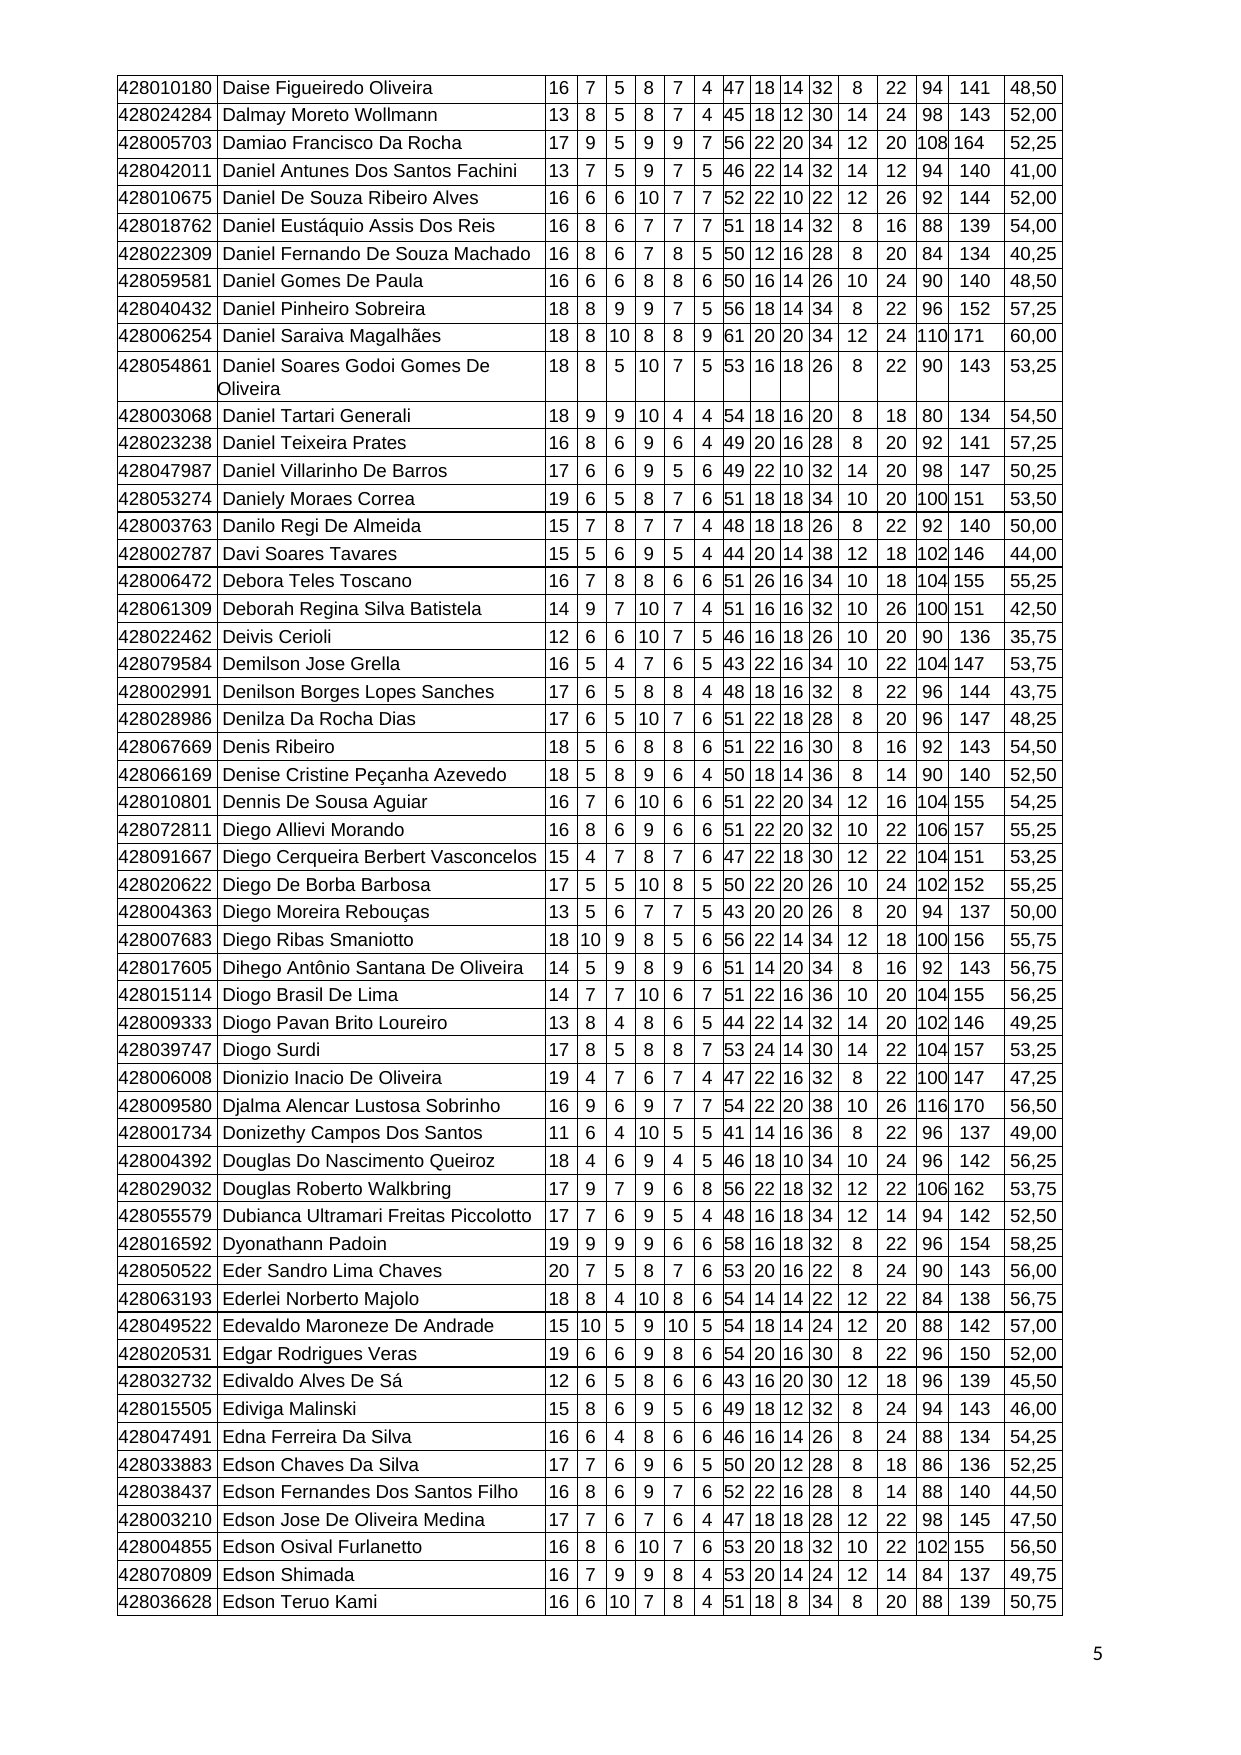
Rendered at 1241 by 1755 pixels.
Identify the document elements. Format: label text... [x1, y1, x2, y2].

table_cell 5 [607, 1313, 635, 1339]
table_cell 9 [636, 1395, 664, 1422]
table_cell 100 [917, 1064, 948, 1091]
table_cell 19 [546, 1340, 577, 1366]
table_cell 26 [810, 871, 838, 897]
table_cell 8 [665, 1036, 694, 1063]
table_cell 22 [878, 1285, 916, 1311]
table_cell 22 [878, 1036, 916, 1063]
table_cell 9 [607, 926, 635, 953]
table_cell 10 [839, 568, 877, 594]
table_cell 12 [839, 1202, 877, 1228]
table_cell 155 [949, 981, 1004, 1008]
table_cell 6 [695, 1395, 723, 1422]
table_cell 36 [810, 761, 838, 787]
table_cell 20 [878, 899, 916, 925]
table_cell 8 [665, 324, 694, 351]
table_cell 155 [949, 788, 1004, 815]
table_cell 20 [751, 540, 780, 566]
table_cell 18 [781, 1202, 809, 1228]
table_cell Edson Osival Furlanetto [218, 1533, 545, 1560]
table_cell 104 [917, 568, 948, 594]
table_cell 106 [917, 816, 948, 842]
table_cell 140 [949, 761, 1004, 787]
table_cell Daniel Teixeira Prates [218, 429, 545, 456]
table_cell 5 [607, 678, 635, 704]
table_cell 20 [781, 324, 809, 351]
table_cell 6 [607, 1092, 635, 1118]
table_cell 51 [724, 816, 750, 842]
table_cell 18 [546, 352, 577, 401]
table_cell 92 [917, 954, 948, 980]
table_cell Daniel Pinheiro Sobreira [218, 297, 545, 323]
table_cell 30 [810, 1340, 838, 1366]
table_cell 4 [695, 1064, 723, 1091]
table_cell 6 [607, 1451, 635, 1477]
table_cell 6 [695, 568, 723, 594]
table_cell 16 [546, 1589, 577, 1615]
table_cell 8 [636, 678, 664, 704]
table_cell 8 [839, 761, 877, 787]
table_cell 22 [878, 844, 916, 870]
table_cell 8 [839, 1478, 877, 1505]
table_cell 22 [878, 650, 916, 677]
table_cell 10 [636, 595, 664, 622]
table_cell 10 [781, 1147, 809, 1173]
table_cell 428055579 [118, 1202, 217, 1228]
table_cell 5 [695, 1009, 723, 1035]
table_cell 143 [949, 104, 1004, 130]
table_cell 5 [607, 104, 635, 130]
table_cell 80 [917, 402, 948, 428]
table_cell 428047491 [118, 1423, 217, 1449]
table_cell 14 [839, 1009, 877, 1035]
table_cell 88 [917, 1313, 948, 1339]
table_cell 6 [695, 1368, 723, 1394]
table_cell 14 [751, 1119, 780, 1146]
table_cell 6 [695, 705, 723, 732]
table_cell 26 [810, 352, 838, 401]
table_cell 52,50 [1005, 1202, 1062, 1228]
table_cell 50 [724, 871, 750, 897]
table_cell 143 [949, 1257, 1004, 1284]
table_cell 428002787 [118, 540, 217, 566]
table_cell 16 [546, 1478, 577, 1505]
table_cell 47 [724, 844, 750, 870]
table_cell 84 [917, 1285, 948, 1311]
table_cell 10 [781, 186, 809, 213]
table_cell 16 [546, 214, 577, 241]
table_cell 16 [546, 242, 577, 268]
table_cell 6 [695, 954, 723, 980]
table_cell 8 [665, 269, 694, 296]
table_cell 51 [724, 705, 750, 732]
table_cell 18 [878, 1451, 916, 1477]
table_cell 46 [724, 1423, 750, 1449]
table_cell 5 [607, 131, 635, 158]
table_cell 18 [546, 761, 577, 787]
table_cell 14 [878, 1202, 916, 1228]
table_cell 428040432 [118, 297, 217, 323]
table_cell 7 [665, 705, 694, 732]
table_cell 16 [751, 1230, 780, 1256]
table_cell 49 [724, 457, 750, 484]
table_cell 6 [695, 269, 723, 296]
table_cell 20 [878, 623, 916, 649]
table_cell 8 [636, 1423, 664, 1449]
table_cell 143 [949, 954, 1004, 980]
table_cell 92 [917, 186, 948, 213]
table_cell 34 [810, 568, 838, 594]
table_cell 9 [636, 457, 664, 484]
table_cell 428023238 [118, 429, 217, 456]
table_cell 20 [751, 1561, 780, 1587]
table_cell 55,75 [1005, 926, 1062, 953]
table_cell Deborah Regina Silva Batistela [218, 595, 545, 622]
table_cell 5 [695, 352, 723, 401]
table_cell 56,00 [1005, 1257, 1062, 1284]
table_cell Dyonathann Padoin [218, 1230, 545, 1256]
table_cell 30 [810, 733, 838, 759]
table_cell 10 [607, 1589, 635, 1615]
table_cell 428004855 [118, 1533, 217, 1560]
table_cell 22 [878, 1340, 916, 1366]
table_cell 9 [695, 324, 723, 351]
table_cell 8 [578, 104, 606, 130]
table_cell 5 [695, 899, 723, 925]
table_cell 54,25 [1005, 788, 1062, 815]
table_cell 14 [781, 76, 809, 102]
table_cell 8 [665, 1589, 694, 1615]
table_cell 54 [724, 1285, 750, 1311]
table_cell 9 [636, 1092, 664, 1118]
table_cell 56 [724, 131, 750, 158]
table_cell 18 [751, 297, 780, 323]
table_cell 9 [636, 1451, 664, 1477]
table_cell 55,25 [1005, 816, 1062, 842]
table_cell 14 [878, 761, 916, 787]
table_cell 14 [781, 297, 809, 323]
table_cell 142 [949, 1202, 1004, 1228]
table_cell 14 [751, 1285, 780, 1311]
table_cell 4 [607, 1009, 635, 1035]
table_cell 14 [781, 540, 809, 566]
table_cell 16 [546, 186, 577, 213]
table_cell 32 [810, 1009, 838, 1035]
table_cell 4 [695, 402, 723, 428]
table_cell 7 [665, 104, 694, 130]
table_cell 24 [878, 1257, 916, 1284]
table_cell 20 [781, 131, 809, 158]
table_cell 15 [546, 844, 577, 870]
table_cell 137 [949, 899, 1004, 925]
table_cell Douglas Roberto Walkbring [218, 1175, 545, 1201]
table_cell Djalma Alencar Lustosa Sobrinho [218, 1092, 545, 1118]
table_cell 7 [578, 568, 606, 594]
table_cell 50 [724, 761, 750, 787]
table_cell Edson Fernandes Dos Santos Filho [218, 1478, 545, 1505]
table_cell 134 [949, 242, 1004, 268]
table_cell 428003763 [118, 513, 217, 539]
table_cell 138 [949, 1285, 1004, 1311]
table_cell 8 [839, 1423, 877, 1449]
table_cell 5 [607, 1257, 635, 1284]
table_cell 54 [724, 402, 750, 428]
table_cell 16 [546, 76, 577, 102]
table_cell 9 [636, 761, 664, 787]
table_cell 18 [878, 568, 916, 594]
table_cell 157 [949, 816, 1004, 842]
table_cell 8 [578, 429, 606, 456]
table_cell 11 [546, 1119, 577, 1146]
table_cell 8 [839, 352, 877, 401]
table_cell 14 [546, 954, 577, 980]
table_cell 5 [695, 1119, 723, 1146]
table_cell 56,75 [1005, 954, 1062, 980]
table_cell 16 [751, 1202, 780, 1228]
table_cell 34 [810, 297, 838, 323]
table_cell 5 [665, 540, 694, 566]
table_cell 47 [724, 1064, 750, 1091]
table_cell 5 [695, 297, 723, 323]
table_cell 51 [724, 788, 750, 815]
table_cell 10 [636, 981, 664, 1008]
table_cell 6 [695, 1285, 723, 1311]
table_cell 100 [917, 595, 948, 622]
table_cell 24 [878, 871, 916, 897]
table_cell 100 [917, 926, 948, 953]
table_cell 43,75 [1005, 678, 1062, 704]
table_cell 6 [695, 1257, 723, 1284]
table_cell 26 [810, 1423, 838, 1449]
table_cell 9 [636, 159, 664, 185]
table_cell 151 [949, 595, 1004, 622]
table_cell 4 [695, 1561, 723, 1587]
table_cell 18 [751, 678, 780, 704]
table_cell 10 [839, 623, 877, 649]
table_cell 14 [839, 104, 877, 130]
table_cell 22 [751, 1009, 780, 1035]
table_cell 22 [878, 513, 916, 539]
table_cell 428017605 [118, 954, 217, 980]
table_cell 14 [781, 214, 809, 241]
table_cell 22 [751, 981, 780, 1008]
table_cell 94 [917, 159, 948, 185]
table_cell 28 [810, 1451, 838, 1477]
table_cell 22 [751, 1478, 780, 1505]
table_cell 143 [949, 733, 1004, 759]
table_cell Davi Soares Tavares [218, 540, 545, 566]
table_cell 96 [917, 1230, 948, 1256]
table_cell 7 [607, 844, 635, 870]
table_cell 84 [917, 242, 948, 268]
table_cell 7 [665, 1064, 694, 1091]
table_cell 18 [878, 1368, 916, 1394]
table_cell 10 [636, 788, 664, 815]
table_cell 6 [607, 1202, 635, 1228]
table_cell 12 [839, 1368, 877, 1394]
table_cell 5 [578, 761, 606, 787]
table_cell 54,50 [1005, 733, 1062, 759]
table_cell 5 [607, 159, 635, 185]
table_cell 12 [546, 1368, 577, 1394]
table_cell 18 [751, 104, 780, 130]
table_cell 96 [917, 1119, 948, 1146]
table_cell 16 [781, 1257, 809, 1284]
table_cell 6 [695, 485, 723, 511]
table_cell 428006008 [118, 1064, 217, 1091]
table_cell 22 [878, 297, 916, 323]
table_cell 8 [636, 844, 664, 870]
table_cell 428001734 [118, 1119, 217, 1146]
table_cell 428004392 [118, 1147, 217, 1173]
table_cell 8 [839, 705, 877, 732]
table_cell 7 [636, 214, 664, 241]
table_cell 24 [751, 1036, 780, 1063]
table_cell 428009580 [118, 1092, 217, 1118]
table_cell 22 [878, 76, 916, 102]
table_cell 16 [546, 269, 577, 296]
table_cell 428010180 [118, 76, 217, 102]
table_cell Daise Figueiredo Oliveira [218, 76, 545, 102]
table_cell 154 [949, 1230, 1004, 1256]
table_cell 7 [578, 76, 606, 102]
table_cell 428050522 [118, 1257, 217, 1284]
table_cell 17 [546, 678, 577, 704]
table_cell 5 [578, 871, 606, 897]
table_cell 6 [578, 623, 606, 649]
table_cell 5 [665, 1202, 694, 1228]
table_cell 428033883 [118, 1451, 217, 1477]
table_cell 22 [810, 186, 838, 213]
table_cell Daniel Eustáquio Assis Dos Reis [218, 214, 545, 241]
table_cell 152 [949, 297, 1004, 323]
table_cell 34 [810, 324, 838, 351]
table_cell 88 [917, 1589, 948, 1615]
table_cell 7 [607, 1064, 635, 1091]
table_cell 26 [810, 513, 838, 539]
table_cell 18 [751, 761, 780, 787]
table_cell 6 [607, 242, 635, 268]
table_cell 4 [695, 761, 723, 787]
table_cell 5 [695, 242, 723, 268]
table_cell 7 [665, 1478, 694, 1505]
table_cell 147 [949, 650, 1004, 677]
table_cell 18 [751, 513, 780, 539]
table_cell 147 [949, 1064, 1004, 1091]
table_cell Edivaldo Alves De Sá [218, 1368, 545, 1394]
table_cell 6 [578, 457, 606, 484]
table_cell 7 [578, 1561, 606, 1587]
table_cell 90 [917, 623, 948, 649]
table_cell 53,25 [1005, 844, 1062, 870]
table_cell 9 [578, 1175, 606, 1201]
table_cell 12 [839, 1285, 877, 1311]
table_cell 10 [636, 1119, 664, 1146]
table_cell Edevaldo Maroneze De Andrade [218, 1313, 545, 1339]
table_cell 34 [810, 1202, 838, 1228]
table_cell 12 [839, 540, 877, 566]
table_cell Denis Ribeiro [218, 733, 545, 759]
table_cell 22 [878, 678, 916, 704]
table_cell 42,50 [1005, 595, 1062, 622]
table_cell 26 [878, 595, 916, 622]
table_cell 6 [607, 214, 635, 241]
table_cell 10 [636, 705, 664, 732]
table_cell 30 [810, 1036, 838, 1063]
table_cell 8 [839, 242, 877, 268]
table_cell 6 [665, 1175, 694, 1201]
table_cell 7 [578, 788, 606, 815]
table_cell 32 [810, 214, 838, 241]
table_cell 22 [751, 1175, 780, 1201]
table_cell 9 [636, 1340, 664, 1366]
table_cell 108 [917, 131, 948, 158]
table_cell 428066169 [118, 761, 217, 787]
table_cell 5 [607, 705, 635, 732]
table_cell 24 [810, 1561, 838, 1587]
table_cell 88 [917, 1478, 948, 1505]
table_cell Ederlei Norberto Majolo [218, 1285, 545, 1311]
table_cell 6 [607, 540, 635, 566]
table_cell 90 [917, 352, 948, 401]
table_cell 151 [949, 844, 1004, 870]
table_cell 8 [839, 733, 877, 759]
table_cell 7 [578, 513, 606, 539]
table_cell 15 [546, 540, 577, 566]
table_cell 10 [839, 816, 877, 842]
table_cell 7 [665, 513, 694, 539]
table_cell 52,00 [1005, 186, 1062, 213]
table_cell 20 [781, 1368, 809, 1394]
table_cell 51 [724, 1589, 750, 1615]
table_cell 18 [546, 733, 577, 759]
table_cell 56,75 [1005, 1285, 1062, 1311]
table_cell 10 [839, 650, 877, 677]
table_cell 52,25 [1005, 131, 1062, 158]
table_cell 54,50 [1005, 402, 1062, 428]
table_cell 156 [949, 926, 1004, 953]
table_cell 20 [878, 457, 916, 484]
table_cell 4 [695, 540, 723, 566]
table_cell 40,25 [1005, 242, 1062, 268]
table_cell Dalmay Moreto Wollmann [218, 104, 545, 130]
table_cell 8 [665, 733, 694, 759]
table_cell 54 [724, 1313, 750, 1339]
table_cell 428067669 [118, 733, 217, 759]
table_cell 49,75 [1005, 1561, 1062, 1587]
table_cell 10 [636, 402, 664, 428]
table_cell 428015505 [118, 1395, 217, 1422]
table_cell 14 [781, 1561, 809, 1587]
table_cell 94 [917, 899, 948, 925]
table_cell 17 [546, 705, 577, 732]
table_cell 8 [578, 242, 606, 268]
table_cell 18 [781, 1533, 809, 1560]
table_cell 147 [949, 705, 1004, 732]
table_cell 8 [839, 1589, 877, 1615]
table_cell 24 [810, 1313, 838, 1339]
table_cell 51 [724, 595, 750, 622]
table_cell 12 [839, 1175, 877, 1201]
table_cell 428054861 [118, 352, 217, 401]
table_cell Donizethy Campos Dos Santos [218, 1119, 545, 1146]
table_cell 98 [917, 104, 948, 130]
table_cell 14 [546, 981, 577, 1008]
table_cell 10 [839, 871, 877, 897]
table_cell 16 [781, 678, 809, 704]
table_cell 428036628 [118, 1589, 217, 1615]
table_cell 428007683 [118, 926, 217, 953]
table_cell 4 [695, 1202, 723, 1228]
table_cell 6 [695, 816, 723, 842]
table_cell 22 [751, 650, 780, 677]
table_cell 12 [781, 1451, 809, 1477]
table_cell 104 [917, 981, 948, 1008]
table_cell 9 [636, 131, 664, 158]
table_cell 6 [607, 269, 635, 296]
table_cell 428061309 [118, 595, 217, 622]
table_cell 9 [636, 1230, 664, 1256]
table_cell 50 [724, 242, 750, 268]
table_cell 18 [878, 402, 916, 428]
table_cell 18 [781, 352, 809, 401]
table_cell 9 [607, 297, 635, 323]
table_cell 36 [810, 981, 838, 1008]
table_cell 428049522 [118, 1313, 217, 1339]
table_cell 9 [578, 131, 606, 158]
table_cell 7 [578, 1451, 606, 1477]
table_cell 7 [695, 1092, 723, 1118]
table_cell 6 [578, 1423, 606, 1449]
table_cell 4 [695, 76, 723, 102]
table_cell 22 [751, 788, 780, 815]
table_cell 57,00 [1005, 1313, 1062, 1339]
table_cell 8 [578, 816, 606, 842]
table_cell 18 [751, 1147, 780, 1173]
table_cell Ediviga Malinski [218, 1395, 545, 1422]
table_cell 6 [607, 816, 635, 842]
table_cell 18 [751, 214, 780, 241]
table_cell 155 [949, 1533, 1004, 1560]
table_cell 6 [695, 926, 723, 953]
table_cell 4 [607, 1423, 635, 1449]
table_cell 10 [839, 1092, 877, 1118]
table_cell 58,25 [1005, 1230, 1062, 1256]
table_cell 9 [636, 1561, 664, 1587]
table_cell 7 [665, 899, 694, 925]
table_cell 22 [878, 352, 916, 401]
table_cell 32 [810, 1533, 838, 1560]
table_cell 7 [665, 76, 694, 102]
table_cell 10 [636, 352, 664, 401]
table_cell 6 [665, 568, 694, 594]
table_cell 6 [607, 429, 635, 456]
table_cell 134 [949, 402, 1004, 428]
table_cell 32 [810, 1175, 838, 1201]
table_cell 53 [724, 1036, 750, 1063]
table_cell 102 [917, 871, 948, 897]
table_cell 32 [810, 1064, 838, 1091]
table_cell 10 [839, 1147, 877, 1173]
table_cell 51 [724, 954, 750, 980]
table_cell 140 [949, 1478, 1004, 1505]
table_cell 428072811 [118, 816, 217, 842]
table_cell 34 [810, 788, 838, 815]
table_cell Daniel Gomes De Paula [218, 269, 545, 296]
table_cell 4 [578, 844, 606, 870]
table_cell 8 [839, 402, 877, 428]
table_cell 428024284 [118, 104, 217, 130]
table_cell 8 [636, 324, 664, 351]
table_cell 8 [578, 324, 606, 351]
table_cell 53 [724, 1533, 750, 1560]
table_cell 20 [751, 899, 780, 925]
table_cell 53 [724, 1561, 750, 1587]
table_cell 7 [665, 1533, 694, 1560]
table_cell 6 [665, 816, 694, 842]
table_cell 5 [665, 926, 694, 953]
table_cell 10 [607, 324, 635, 351]
table_cell 7 [695, 981, 723, 1008]
table_cell 12 [839, 1313, 877, 1339]
table_cell 6 [578, 1119, 606, 1146]
table_cell 17 [546, 1451, 577, 1477]
table_cell Diego Moreira Rebouças [218, 899, 545, 925]
table_cell 6 [665, 1423, 694, 1449]
table_cell 17 [546, 131, 577, 158]
table_cell 8 [839, 1340, 877, 1366]
table_cell 22 [878, 1230, 916, 1256]
table_cell 5 [578, 650, 606, 677]
table_cell 22 [751, 733, 780, 759]
table_cell 20 [878, 705, 916, 732]
table_cell 7 [665, 1092, 694, 1118]
table_cell 428006472 [118, 568, 217, 594]
table_cell 48 [724, 678, 750, 704]
table_cell 30 [810, 1368, 838, 1394]
table_cell 7 [578, 1202, 606, 1228]
table_cell 8 [839, 214, 877, 241]
table_cell 16 [878, 954, 916, 980]
table_cell 56 [724, 926, 750, 953]
table_cell 90 [917, 761, 948, 787]
table_cell 16 [781, 595, 809, 622]
table_cell Edson Jose De Oliveira Medina [218, 1506, 545, 1532]
table_cell 7 [636, 650, 664, 677]
table_cell Douglas Do Nascimento Queiroz [218, 1147, 545, 1173]
table_cell 16 [546, 1092, 577, 1118]
table_cell 38 [810, 540, 838, 566]
table_cell 22 [751, 131, 780, 158]
table_cell 26 [810, 623, 838, 649]
table_cell 20 [546, 1257, 577, 1284]
table_cell 10 [781, 457, 809, 484]
table_cell 7 [695, 1036, 723, 1063]
table_cell 5 [695, 159, 723, 185]
table_cell 8 [839, 899, 877, 925]
table_cell 8 [636, 76, 664, 102]
table_cell Edson Shimada [218, 1561, 545, 1587]
table_cell 24 [878, 104, 916, 130]
table_cell 12 [781, 104, 809, 130]
table_cell 151 [949, 485, 1004, 511]
table_cell 10 [578, 1313, 606, 1339]
table_cell 52 [724, 186, 750, 213]
table_cell 7 [607, 595, 635, 622]
table_cell 10 [839, 1533, 877, 1560]
table_cell 9 [578, 402, 606, 428]
table_cell 18 [546, 1147, 577, 1173]
table_cell 9 [665, 954, 694, 980]
table_cell 15 [546, 513, 577, 539]
table_cell Denilson Borges Lopes Sanches [218, 678, 545, 704]
table_cell 9 [636, 1202, 664, 1228]
table_cell 57,25 [1005, 297, 1062, 323]
table_cell 428091667 [118, 844, 217, 870]
table_cell 20 [781, 871, 809, 897]
table_cell Dihego Antônio Santana De Oliveira [218, 954, 545, 980]
table_cell 9 [607, 402, 635, 428]
table_cell 16 [781, 1340, 809, 1366]
table_cell 8 [665, 871, 694, 897]
table_cell 104 [917, 650, 948, 677]
table_cell 20 [878, 429, 916, 456]
table_cell 4 [578, 1064, 606, 1091]
table_cell Diego Allievi Morando [218, 816, 545, 842]
table_cell 5 [578, 733, 606, 759]
table_cell 14 [878, 1561, 916, 1587]
table_cell Demilson Jose Grella [218, 650, 545, 677]
table_cell 15 [546, 1313, 577, 1339]
table_cell 16 [781, 568, 809, 594]
table_cell 428016592 [118, 1230, 217, 1256]
table_cell 9 [578, 1230, 606, 1256]
table_cell 51 [724, 214, 750, 241]
table_cell 7 [578, 981, 606, 1008]
table_cell 14 [878, 1478, 916, 1505]
table_cell 16 [751, 1368, 780, 1394]
table_cell 7 [607, 981, 635, 1008]
table_cell 92 [917, 733, 948, 759]
table_cell 8 [839, 429, 877, 456]
table_cell 7 [665, 186, 694, 213]
table_cell 6 [578, 1589, 606, 1615]
table_cell 46 [724, 159, 750, 185]
table_cell 12 [839, 844, 877, 870]
table_cell 18 [546, 1285, 577, 1311]
table_cell 428009333 [118, 1009, 217, 1035]
table_cell 20 [878, 242, 916, 268]
table_cell 22 [878, 1119, 916, 1146]
table_cell Deivis Cerioli [218, 623, 545, 649]
table_cell 12 [781, 1395, 809, 1422]
table_cell 96 [917, 1368, 948, 1394]
table_cell 16 [781, 733, 809, 759]
table_cell 6 [695, 1478, 723, 1505]
table_cell 6 [607, 899, 635, 925]
table_cell 18 [878, 926, 916, 953]
table_cell 7 [607, 1175, 635, 1201]
table_cell 428079584 [118, 650, 217, 677]
table_cell 5 [695, 650, 723, 677]
table_cell 34 [810, 1147, 838, 1173]
table_cell 144 [949, 186, 1004, 213]
table_cell 6 [665, 788, 694, 815]
table_cell 55,25 [1005, 871, 1062, 897]
table_cell 20 [781, 899, 809, 925]
table_cell 110 [917, 324, 948, 351]
table_cell 14 [839, 159, 877, 185]
table_cell 5 [578, 540, 606, 566]
table_cell 16 [546, 568, 577, 594]
table_cell 7 [665, 159, 694, 185]
table_cell 5 [578, 954, 606, 980]
table_cell 144 [949, 678, 1004, 704]
table_cell 22 [751, 871, 780, 897]
table_cell 428029032 [118, 1175, 217, 1201]
table_cell 145 [949, 1506, 1004, 1532]
table_cell 19 [546, 1230, 577, 1256]
table_cell 9 [665, 131, 694, 158]
table_cell 6 [607, 1533, 635, 1560]
table_cell 45,50 [1005, 1368, 1062, 1394]
table_cell 428042011 [118, 159, 217, 185]
table_cell 49,25 [1005, 1009, 1062, 1035]
table_cell 428032732 [118, 1368, 217, 1394]
table_cell 15 [546, 1395, 577, 1422]
table_cell 32 [810, 816, 838, 842]
table_cell 22 [751, 457, 780, 484]
table_cell 8 [636, 269, 664, 296]
table_cell 57,25 [1005, 429, 1062, 456]
table_cell 428063193 [118, 1285, 217, 1311]
table_cell 9 [636, 816, 664, 842]
table_cell 98 [917, 457, 948, 484]
table_cell 146 [949, 1009, 1004, 1035]
table_cell 47 [724, 1506, 750, 1532]
table_cell 8 [839, 1119, 877, 1146]
table_cell Daniely Moraes Correa [218, 485, 545, 511]
table_cell 137 [949, 1561, 1004, 1587]
table_cell 17 [546, 871, 577, 897]
table_cell 18 [781, 513, 809, 539]
table_cell 8 [665, 1340, 694, 1366]
table_cell 162 [949, 1175, 1004, 1201]
table_cell 36 [810, 1119, 838, 1146]
table_cell 14 [781, 1423, 809, 1449]
table_cell 46 [724, 1147, 750, 1173]
table_cell 9 [636, 1147, 664, 1173]
table_cell 18 [781, 485, 809, 511]
table_cell 19 [546, 1064, 577, 1091]
table_cell 7 [665, 214, 694, 241]
table_cell 18 [546, 297, 577, 323]
table_cell 157 [949, 1036, 1004, 1063]
table_cell 96 [917, 705, 948, 732]
table_cell 22 [878, 1175, 916, 1201]
table_cell 16 [751, 1423, 780, 1449]
table_cell 8 [578, 1395, 606, 1422]
table_cell 5 [695, 1147, 723, 1173]
table_cell 155 [949, 568, 1004, 594]
table_cell 22 [878, 1506, 916, 1532]
table_cell 96 [917, 678, 948, 704]
table_cell 55,25 [1005, 568, 1062, 594]
table_cell 13 [546, 104, 577, 130]
table_cell 4 [695, 1589, 723, 1615]
table_cell 22 [810, 1285, 838, 1311]
table_cell 8 [607, 513, 635, 539]
table_cell 24 [878, 1395, 916, 1422]
table_cell 428002991 [118, 678, 217, 704]
table_cell 17 [546, 1036, 577, 1063]
table_cell 18 [781, 623, 809, 649]
table_cell 22 [751, 816, 780, 842]
table_cell 7 [665, 485, 694, 511]
table_cell 4 [607, 650, 635, 677]
table_cell 6 [578, 678, 606, 704]
table_cell 53 [724, 352, 750, 401]
table_cell 6 [665, 650, 694, 677]
table_cell 134 [949, 1423, 1004, 1449]
table_cell 7 [665, 1257, 694, 1284]
table_cell 32 [810, 76, 838, 102]
table_cell 18 [751, 1506, 780, 1532]
table_cell 6 [636, 1064, 664, 1091]
table_cell 16 [751, 623, 780, 649]
table_cell 88 [917, 1423, 948, 1449]
table_cell 141 [949, 76, 1004, 102]
table_cell 60,00 [1005, 324, 1062, 351]
table_cell 142 [949, 1313, 1004, 1339]
table_cell 54,25 [1005, 1423, 1062, 1449]
table_cell 5 [695, 1451, 723, 1477]
table_cell Edna Ferreira Da Silva [218, 1423, 545, 1449]
table_cell 100 [917, 485, 948, 511]
table_cell 6 [607, 1147, 635, 1173]
table_cell 35,75 [1005, 623, 1062, 649]
table_cell 98 [917, 1506, 948, 1532]
table_cell 14 [781, 269, 809, 296]
table_cell 41,00 [1005, 159, 1062, 185]
table_cell 48,50 [1005, 76, 1062, 102]
table_cell 43 [724, 1368, 750, 1394]
table_cell 6 [665, 1230, 694, 1256]
table_cell 20 [878, 1313, 916, 1339]
table_cell 6 [695, 788, 723, 815]
table_cell 28 [810, 242, 838, 268]
table_cell 52 [724, 1478, 750, 1505]
table_cell 22 [751, 159, 780, 185]
table_cell 10 [636, 871, 664, 897]
table_cell 14 [781, 1285, 809, 1311]
table_cell 16 [781, 402, 809, 428]
table_cell 16 [781, 1478, 809, 1505]
table_cell 12 [878, 159, 916, 185]
table_cell 56,50 [1005, 1533, 1062, 1560]
table_cell 7 [695, 214, 723, 241]
table_cell 7 [636, 1506, 664, 1532]
table_cell 10 [839, 485, 877, 511]
table_cell 136 [949, 1451, 1004, 1477]
table_cell 6 [578, 1340, 606, 1366]
table_cell 20 [878, 1589, 916, 1615]
table_cell 10 [636, 623, 664, 649]
table_cell 14 [781, 761, 809, 787]
table_cell 106 [917, 1175, 948, 1201]
table_cell 9 [607, 954, 635, 980]
table_cell 14 [546, 595, 577, 622]
table_cell 428015114 [118, 981, 217, 1008]
table_cell 24 [878, 269, 916, 296]
table_cell Daniel Tartari Generali [218, 402, 545, 428]
table_cell 428003068 [118, 402, 217, 428]
table_cell 18 [546, 402, 577, 428]
table_cell 7 [578, 1257, 606, 1284]
table_cell 18 [546, 324, 577, 351]
table_cell 44 [724, 1009, 750, 1035]
table_cell 56 [724, 297, 750, 323]
table_cell 46 [724, 623, 750, 649]
table_cell 7 [636, 242, 664, 268]
table_cell 6 [695, 1533, 723, 1560]
table_cell 18 [781, 1175, 809, 1201]
table_cell 49,00 [1005, 1119, 1062, 1146]
table_cell 147 [949, 457, 1004, 484]
table_cell 61 [724, 324, 750, 351]
table_cell Edson Teruo Kami [218, 1589, 545, 1615]
table_cell 18 [781, 844, 809, 870]
table_cell 22 [878, 1064, 916, 1091]
table_cell 8 [607, 761, 635, 787]
table_cell 43 [724, 899, 750, 925]
table_cell 18 [751, 1589, 780, 1615]
table_cell Danilo Regi De Almeida [218, 513, 545, 539]
table_cell 16 [546, 1423, 577, 1449]
table_cell 14 [781, 926, 809, 953]
table_cell 53,50 [1005, 485, 1062, 511]
table_cell 12 [839, 1561, 877, 1587]
table_cell Damiao Francisco Da Rocha [218, 131, 545, 158]
table_cell 26 [810, 899, 838, 925]
table_cell 4 [578, 1147, 606, 1173]
table_cell 6 [665, 761, 694, 787]
table_cell 137 [949, 1119, 1004, 1146]
table_cell 96 [917, 297, 948, 323]
table_cell 17 [546, 457, 577, 484]
table_cell 16 [781, 650, 809, 677]
table_cell 8 [839, 297, 877, 323]
table_cell 102 [917, 1533, 948, 1560]
table_cell 170 [949, 1092, 1004, 1118]
table_cell 8 [839, 1064, 877, 1091]
table_cell 51 [724, 733, 750, 759]
table_cell 34 [810, 131, 838, 158]
table_cell 9 [607, 1230, 635, 1256]
table_cell 6 [607, 1506, 635, 1532]
table_cell 428010801 [118, 788, 217, 815]
table_cell 5 [695, 1313, 723, 1339]
table_cell 18 [781, 1230, 809, 1256]
table_cell 116 [917, 1092, 948, 1118]
table_cell 20 [878, 485, 916, 511]
table_cell 14 [751, 954, 780, 980]
table_cell 8 [578, 1009, 606, 1035]
table_cell 9 [636, 1313, 664, 1339]
table_cell 54 [724, 1340, 750, 1366]
table_cell 10 [839, 981, 877, 1008]
table_cell 20 [751, 1257, 780, 1284]
table_cell 7 [695, 186, 723, 213]
table_cell 8 [636, 1036, 664, 1063]
table_cell 140 [949, 269, 1004, 296]
table_cell 56,25 [1005, 981, 1062, 1008]
table_cell 96 [917, 1340, 948, 1366]
table_cell 8 [839, 1230, 877, 1256]
table_cell 19 [546, 485, 577, 511]
table_cell 12 [839, 324, 877, 351]
table_cell 26 [751, 568, 780, 594]
table_cell 22 [751, 1092, 780, 1118]
table_cell 10 [839, 269, 877, 296]
table_cell 4 [695, 1506, 723, 1532]
table_cell 51 [724, 485, 750, 511]
table_cell 34 [810, 1589, 838, 1615]
table_cell 8 [839, 1395, 877, 1422]
table_cell 428039747 [118, 1036, 217, 1063]
table_cell 7 [636, 513, 664, 539]
table_cell Daniel Saraiva Magalhães [218, 324, 545, 351]
table_cell 5 [665, 457, 694, 484]
table_cell 9 [636, 297, 664, 323]
table_cell 26 [878, 186, 916, 213]
table_cell 4 [695, 678, 723, 704]
table_cell Daniel Antunes Dos Santos Fachini [218, 159, 545, 185]
table_cell 22 [751, 186, 780, 213]
table_cell 10 [665, 1313, 694, 1339]
table_cell 428059581 [118, 269, 217, 296]
table_cell 96 [917, 1147, 948, 1173]
table_cell 16 [751, 269, 780, 296]
table_cell 26 [810, 269, 838, 296]
table_cell 9 [636, 429, 664, 456]
table_cell 22 [751, 926, 780, 953]
table_cell 43 [724, 650, 750, 677]
table_cell 20 [878, 131, 916, 158]
table_cell 8 [839, 678, 877, 704]
table_cell 7 [665, 595, 694, 622]
table_cell 8 [781, 1589, 809, 1615]
table_cell 8 [636, 568, 664, 594]
table_cell 8 [665, 242, 694, 268]
table_cell 30 [810, 104, 838, 130]
table_cell 13 [546, 159, 577, 185]
table_cell 53,75 [1005, 1175, 1062, 1201]
table_cell 24 [878, 324, 916, 351]
table_cell 6 [578, 705, 606, 732]
table_cell 12 [839, 926, 877, 953]
table_cell 12 [546, 623, 577, 649]
table_cell 6 [695, 733, 723, 759]
table_cell 5 [695, 871, 723, 897]
table_cell 8 [578, 1036, 606, 1063]
table_cell 20 [751, 1533, 780, 1560]
table_cell 44,50 [1005, 1478, 1062, 1505]
table_cell 92 [917, 429, 948, 456]
table_cell Daniel De Souza Ribeiro Alves [218, 186, 545, 213]
table_cell Denise Cristine Peçanha Azevedo [218, 761, 545, 787]
table_cell 20 [810, 402, 838, 428]
table_cell 16 [878, 214, 916, 241]
table_cell 6 [607, 788, 635, 815]
table_cell 14 [781, 159, 809, 185]
table_cell 6 [578, 485, 606, 511]
table_cell 428003210 [118, 1506, 217, 1532]
table_cell 16 [781, 981, 809, 1008]
table_cell 47,50 [1005, 1506, 1062, 1532]
table_cell 428028986 [118, 705, 217, 732]
table_cell 146 [949, 540, 1004, 566]
table_cell 84 [917, 1561, 948, 1587]
table_cell 8 [578, 214, 606, 241]
table_cell 49 [724, 429, 750, 456]
table_cell 8 [578, 1533, 606, 1560]
table_cell 102 [917, 1009, 948, 1035]
table_cell 428020622 [118, 871, 217, 897]
table_cell 5 [578, 899, 606, 925]
table_cell 6 [607, 1478, 635, 1505]
table_cell 8 [636, 954, 664, 980]
table_cell 152 [949, 871, 1004, 897]
table_cell 16 [878, 788, 916, 815]
table_cell 18 [751, 402, 780, 428]
table_cell 12 [839, 131, 877, 158]
table_cell 56,50 [1005, 1092, 1062, 1118]
table_cell 428047987 [118, 457, 217, 484]
table_cell 47 [724, 76, 750, 102]
table_cell 5 [607, 1368, 635, 1394]
table_cell 8 [665, 678, 694, 704]
table_cell 18 [781, 1506, 809, 1532]
table_cell 58 [724, 1230, 750, 1256]
table_cell 9 [578, 1092, 606, 1118]
table_cell 8 [636, 1009, 664, 1035]
table_cell 5 [665, 1395, 694, 1422]
table_cell 16 [546, 816, 577, 842]
table_cell 428022309 [118, 242, 217, 268]
table_cell 28 [810, 429, 838, 456]
table_cell 104 [917, 788, 948, 815]
table_cell 9 [636, 540, 664, 566]
table_cell 428070809 [118, 1561, 217, 1587]
table_cell 52,25 [1005, 1451, 1062, 1477]
table_cell 428004363 [118, 899, 217, 925]
table_cell 32 [810, 1230, 838, 1256]
table_cell 8 [636, 1368, 664, 1394]
table_cell 86 [917, 1451, 948, 1477]
table_cell 6 [607, 1340, 635, 1366]
table_cell 8 [636, 485, 664, 511]
table_cell 24 [878, 1147, 916, 1173]
table_cell 20 [751, 1451, 780, 1477]
table_cell 5 [607, 485, 635, 511]
table_cell 13 [546, 1009, 577, 1035]
table_cell 6 [607, 457, 635, 484]
table_cell 102 [917, 540, 948, 566]
table_cell 32 [810, 159, 838, 185]
table_cell 10 [636, 1533, 664, 1560]
table_cell 8 [636, 104, 664, 130]
table_cell 4 [695, 513, 723, 539]
table_cell 164 [949, 131, 1004, 158]
table_cell 143 [949, 1395, 1004, 1422]
table_cell 12 [839, 788, 877, 815]
table_cell 14 [839, 1036, 877, 1063]
table_cell 16 [546, 1533, 577, 1560]
table_cell 34 [810, 954, 838, 980]
table_cell Diego Ribas Smaniotto [218, 926, 545, 953]
table_cell 8 [578, 297, 606, 323]
table_cell 50,00 [1005, 899, 1062, 925]
table_cell 88 [917, 214, 948, 241]
table_cell 94 [917, 1202, 948, 1228]
table_cell 20 [878, 981, 916, 1008]
table_cell 142 [949, 1147, 1004, 1173]
table_cell 6 [607, 733, 635, 759]
table_cell 8 [839, 76, 877, 102]
table_cell 104 [917, 844, 948, 870]
table_cell 143 [949, 352, 1004, 401]
table_cell 8 [578, 1478, 606, 1505]
table_cell 28 [810, 705, 838, 732]
table_cell 8 [578, 1285, 606, 1311]
table_cell 428018762 [118, 214, 217, 241]
table_cell 20 [751, 429, 780, 456]
table_cell 44,00 [1005, 540, 1062, 566]
table_cell 48 [724, 1202, 750, 1228]
table_cell 44 [724, 540, 750, 566]
table_cell 7 [695, 131, 723, 158]
table_cell Diego De Borba Barbosa [218, 871, 545, 897]
table_cell 32 [810, 457, 838, 484]
table_cell 16 [781, 242, 809, 268]
table_cell 16 [751, 352, 780, 401]
table_cell 16 [878, 733, 916, 759]
table_cell 8 [839, 1257, 877, 1284]
table_cell 22 [751, 705, 780, 732]
table_cell 30 [810, 844, 838, 870]
table_cell 22 [878, 816, 916, 842]
table_cell 14 [839, 457, 877, 484]
table_cell 150 [949, 1340, 1004, 1366]
table_cell 10 [839, 595, 877, 622]
table_cell 141 [949, 429, 1004, 456]
table_cell 16 [781, 1064, 809, 1091]
table_cell 6 [607, 623, 635, 649]
table_cell 18 [751, 76, 780, 102]
table_cell 6 [665, 1368, 694, 1394]
table_cell 16 [781, 429, 809, 456]
table_cell 8 [839, 1451, 877, 1477]
table_cell Dubianca Ultramari Freitas Piccolotto [218, 1202, 545, 1228]
table_cell 6 [695, 844, 723, 870]
table_cell 428006254 [118, 324, 217, 351]
table_cell 17 [546, 1202, 577, 1228]
table_cell Denilza Da Rocha Dias [218, 705, 545, 732]
table_cell 139 [949, 1368, 1004, 1394]
table_cell 136 [949, 623, 1004, 649]
table_cell 20 [781, 816, 809, 842]
table_cell 5 [665, 1119, 694, 1146]
table_cell 22 [751, 844, 780, 870]
table_cell 14 [781, 1036, 809, 1063]
table_cell 5 [607, 871, 635, 897]
table_cell 4 [665, 1147, 694, 1173]
table_cell 6 [695, 1423, 723, 1449]
table_cell 6 [665, 981, 694, 1008]
table_cell 50,25 [1005, 457, 1062, 484]
table_cell 6 [578, 1368, 606, 1394]
table_cell 52,00 [1005, 1340, 1062, 1366]
table_cell 54 [724, 1092, 750, 1118]
table_cell 54,00 [1005, 214, 1062, 241]
table_cell 92 [917, 513, 948, 539]
table_cell 17 [546, 1506, 577, 1532]
table_cell 6 [695, 1230, 723, 1256]
table_cell 428038437 [118, 1478, 217, 1505]
table_cell 48,50 [1005, 269, 1062, 296]
table_cell 6 [665, 1506, 694, 1532]
table_cell 16 [751, 595, 780, 622]
table_cell 48,25 [1005, 705, 1062, 732]
table_cell 18 [751, 1313, 780, 1339]
table_cell 4 [695, 429, 723, 456]
table_cell Dennis De Sousa Aguiar [218, 788, 545, 815]
table_cell 8 [665, 1561, 694, 1587]
table_cell 34 [810, 485, 838, 511]
table_cell 24 [878, 1423, 916, 1449]
table_cell 8 [607, 568, 635, 594]
table_cell 7 [665, 623, 694, 649]
table_cell 16 [546, 650, 577, 677]
table_cell Daniel Villarinho De Barros [218, 457, 545, 484]
table_cell 428020531 [118, 1340, 217, 1366]
table_cell Edgar Rodrigues Veras [218, 1340, 545, 1366]
table_cell 8 [636, 733, 664, 759]
table_cell 20 [781, 788, 809, 815]
table_cell 50,75 [1005, 1589, 1062, 1615]
table_cell 16 [546, 429, 577, 456]
table_cell 8 [695, 1175, 723, 1201]
table_cell 5 [607, 1036, 635, 1063]
table_cell 8 [636, 926, 664, 953]
table_cell 8 [665, 1285, 694, 1311]
table_cell 22 [751, 1064, 780, 1091]
table_cell 7 [578, 1506, 606, 1532]
table_cell 14 [781, 1009, 809, 1035]
table_cell 8 [839, 513, 877, 539]
table_cell 4 [695, 595, 723, 622]
table_cell 52,00 [1005, 104, 1062, 130]
table_cell 48 [724, 513, 750, 539]
table_cell 18 [751, 485, 780, 511]
table_cell Diego Cerqueira Berbert Vasconcelos [218, 844, 545, 870]
table_cell 52,50 [1005, 761, 1062, 787]
table_cell 12 [751, 242, 780, 268]
table_cell 28 [810, 1506, 838, 1532]
table_cell 7 [578, 159, 606, 185]
table_cell 4 [607, 1285, 635, 1311]
table_cell 22 [878, 1533, 916, 1560]
table_cell 20 [781, 1092, 809, 1118]
table_cell 9 [578, 595, 606, 622]
table_cell 139 [949, 214, 1004, 241]
table_cell Debora Teles Toscano [218, 568, 545, 594]
table_cell 4 [695, 104, 723, 130]
table_cell 4 [607, 1119, 635, 1146]
table_cell 12 [839, 1506, 877, 1532]
table_cell 28 [810, 1478, 838, 1505]
table_cell 139 [949, 1589, 1004, 1615]
table_cell Daniel Fernando De Souza Machado [218, 242, 545, 268]
table_cell 5 [695, 623, 723, 649]
table_cell Daniel Soares Godoi Gomes De Oliveira [218, 352, 545, 401]
table_cell 18 [546, 926, 577, 953]
table_cell 6 [578, 269, 606, 296]
table_cell 7 [665, 297, 694, 323]
table_cell 20 [751, 1340, 780, 1366]
table_cell 140 [949, 513, 1004, 539]
table_cell 53,75 [1005, 650, 1062, 677]
table_cell 56 [724, 1175, 750, 1201]
table_cell 20 [751, 324, 780, 351]
table_cell Diogo Pavan Brito Loureiro [218, 1009, 545, 1035]
table_cell 18 [751, 1395, 780, 1422]
table_cell 9 [636, 1175, 664, 1201]
table_cell 7 [665, 352, 694, 401]
table_cell 51 [724, 981, 750, 1008]
table_cell 6 [665, 1451, 694, 1477]
table_cell Diogo Surdi [218, 1036, 545, 1063]
table_cell 10 [636, 186, 664, 213]
table_cell 46,00 [1005, 1395, 1062, 1422]
table_cell 7 [636, 1589, 664, 1615]
table_cell 94 [917, 76, 948, 102]
table_cell 45 [724, 104, 750, 130]
table_cell 18 [878, 540, 916, 566]
table_cell 32 [810, 1395, 838, 1422]
table_cell 34 [810, 926, 838, 953]
table_cell Edson Chaves Da Silva [218, 1451, 545, 1477]
table_cell 4 [665, 402, 694, 428]
table_cell 90 [917, 269, 948, 296]
table_cell 20 [878, 1009, 916, 1035]
table_cell 10 [636, 1285, 664, 1311]
table_cell Diogo Brasil De Lima [218, 981, 545, 1008]
table_cell 22 [810, 1257, 838, 1284]
table_cell 8 [578, 352, 606, 401]
table_cell 51 [724, 568, 750, 594]
table_cell 26 [878, 1092, 916, 1118]
table_cell 9 [636, 1478, 664, 1505]
table_cell 38 [810, 1092, 838, 1118]
table_cell 6 [607, 186, 635, 213]
table_cell 50 [724, 269, 750, 296]
table_cell 428005703 [118, 131, 217, 158]
table_cell Dionizio Inacio De Oliveira [218, 1064, 545, 1091]
table_cell 49 [724, 1395, 750, 1422]
table_cell 10 [578, 926, 606, 953]
table_cell 53 [724, 1257, 750, 1284]
table_cell 14 [781, 1313, 809, 1339]
table_cell 9 [607, 1561, 635, 1587]
table_cell 428010675 [118, 186, 217, 213]
table_cell 8 [636, 1257, 664, 1284]
table_cell 12 [839, 186, 877, 213]
table_cell 7 [636, 899, 664, 925]
table_cell 428022462 [118, 623, 217, 649]
table_cell 50,00 [1005, 513, 1062, 539]
table_cell 6 [665, 1009, 694, 1035]
table_cell 34 [810, 650, 838, 677]
table_cell 6 [695, 457, 723, 484]
table_cell 16 [546, 788, 577, 815]
table_cell 18 [781, 705, 809, 732]
table_cell 5 [607, 352, 635, 401]
table_cell 56,25 [1005, 1147, 1062, 1173]
table_cell 13 [546, 899, 577, 925]
table_cell 8 [839, 954, 877, 980]
table_cell 53,25 [1005, 1036, 1062, 1063]
table_cell 6 [665, 429, 694, 456]
table_cell 32 [810, 595, 838, 622]
table_cell 41 [724, 1119, 750, 1146]
table_cell 5 [607, 76, 635, 102]
table_cell 32 [810, 678, 838, 704]
table_cell 6 [695, 1340, 723, 1366]
table_cell 104 [917, 1036, 948, 1063]
table_cell 94 [917, 1395, 948, 1422]
table_cell 16 [546, 1561, 577, 1587]
table_cell 6 [578, 186, 606, 213]
table_cell 50 [724, 1451, 750, 1477]
table_cell 47,25 [1005, 1064, 1062, 1091]
table_cell 428053274 [118, 485, 217, 511]
table_cell 17 [546, 1175, 577, 1201]
table_cell 90 [917, 1257, 948, 1284]
table_cell 7 [665, 844, 694, 870]
table_cell 140 [949, 159, 1004, 185]
table_cell 6 [607, 1395, 635, 1422]
table_cell 20 [781, 954, 809, 980]
table_cell 16 [781, 1119, 809, 1146]
table_cell 53,25 [1005, 352, 1062, 401]
table_cell 171 [949, 324, 1004, 351]
table_cell Eder Sandro Lima Chaves [218, 1257, 545, 1284]
